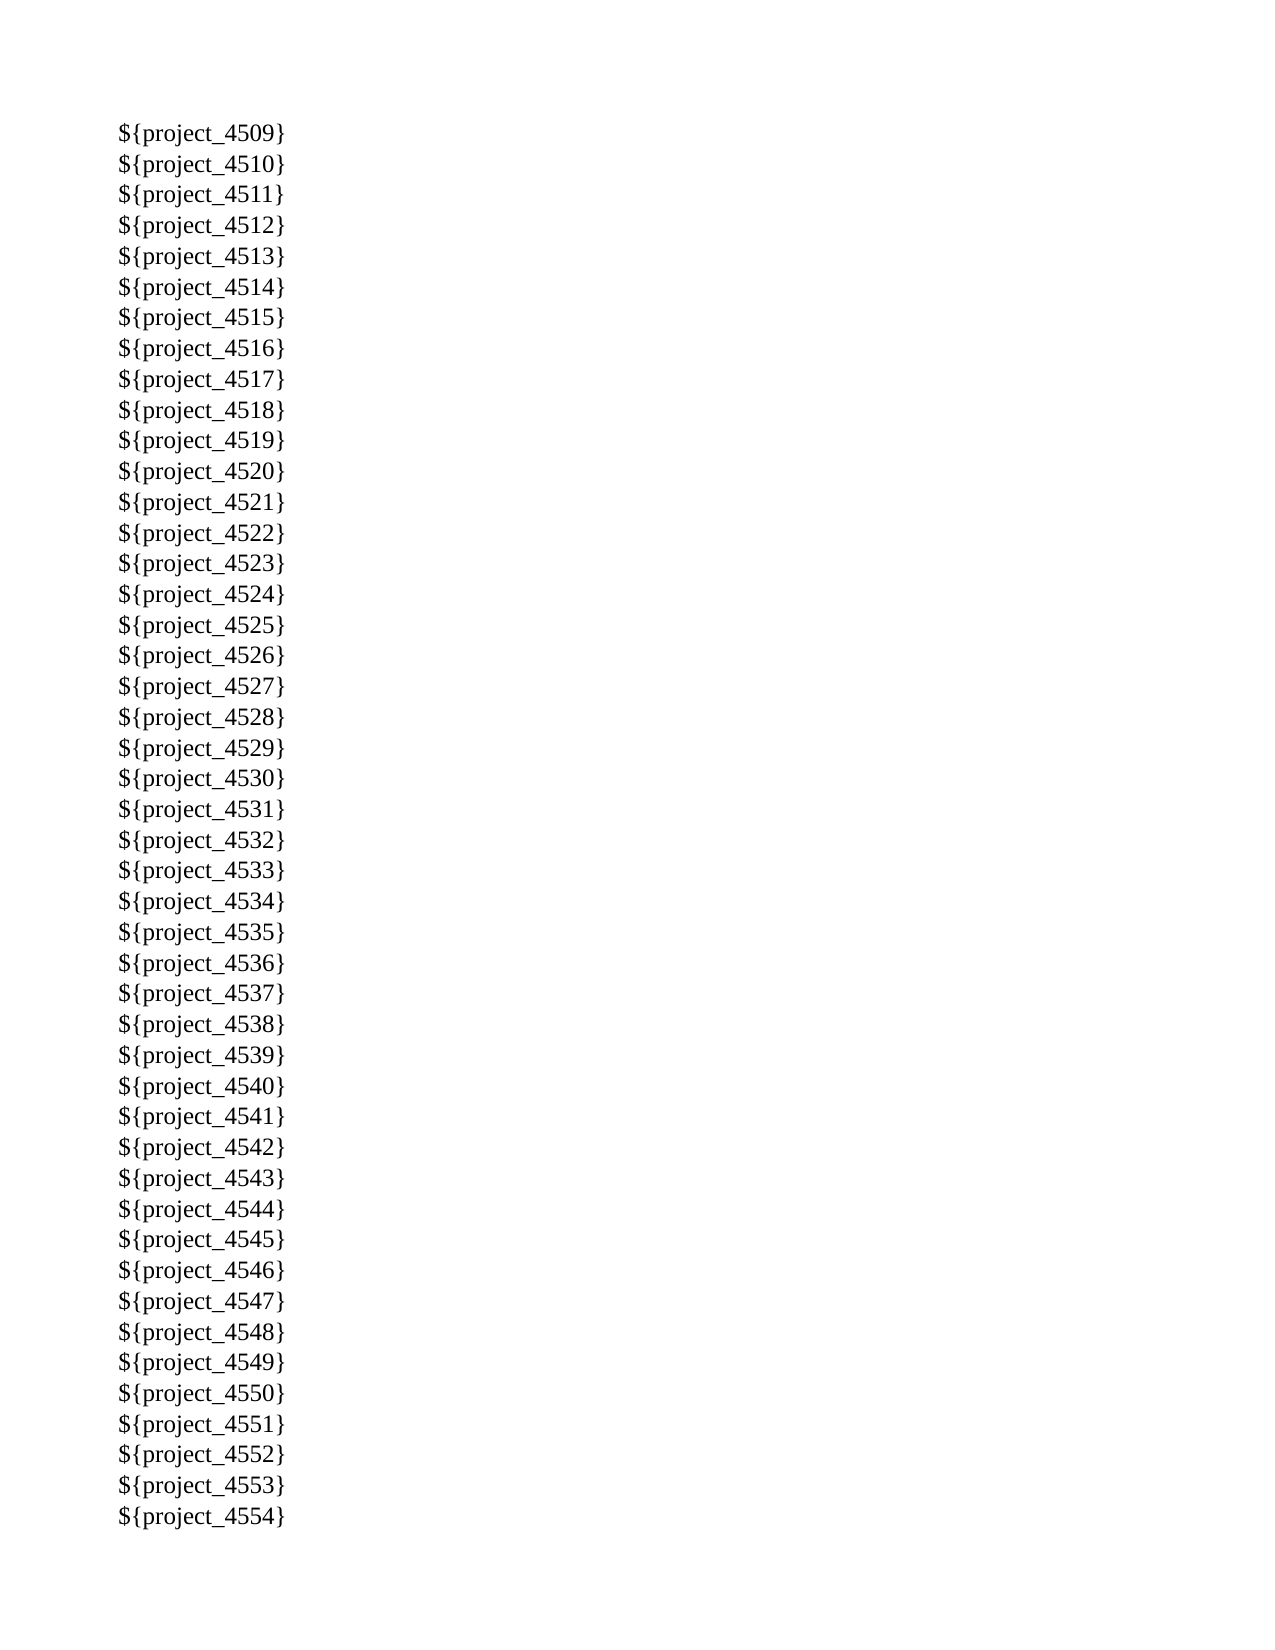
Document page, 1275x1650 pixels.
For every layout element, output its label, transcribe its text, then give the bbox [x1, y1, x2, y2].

text ${project_4537} [118, 978, 1157, 1007]
text ${project_4539} [118, 1040, 1157, 1069]
text ${project_4521} [118, 487, 1157, 516]
text ${project_4529} [118, 733, 1157, 761]
text ${project_4550} [118, 1378, 1157, 1407]
text ${project_4544} [118, 1194, 1157, 1222]
text ${project_4512} [118, 210, 1157, 239]
text ${project_4531} [118, 794, 1157, 823]
text ${project_4524} [118, 579, 1157, 608]
text ${project_4527} [118, 671, 1157, 700]
text ${project_4554} [118, 1501, 1157, 1530]
text ${project_4536} [118, 948, 1157, 977]
text ${project_4545} [118, 1224, 1157, 1253]
text ${project_4538} [118, 1009, 1157, 1038]
text ${project_4546} [118, 1255, 1157, 1284]
text ${project_4552} [118, 1439, 1157, 1468]
text ${project_4517} [118, 364, 1157, 393]
text ${project_4543} [118, 1163, 1157, 1192]
text ${project_4515} [118, 302, 1157, 331]
text ${project_4526} [118, 641, 1157, 669]
text ${project_4511} [118, 179, 1157, 208]
text ${project_4518} [118, 395, 1157, 423]
text ${project_4534} [118, 886, 1157, 915]
text ${project_4551} [118, 1409, 1157, 1437]
text ${project_4525} [118, 610, 1157, 638]
text ${project_4523} [118, 548, 1157, 577]
text ${project_4540} [118, 1071, 1157, 1099]
text ${project_4533} [118, 856, 1157, 884]
text ${project_4510} [118, 149, 1157, 178]
text ${project_4548} [118, 1317, 1157, 1345]
text ${project_4516} [118, 333, 1157, 362]
text ${project_4522} [118, 518, 1157, 546]
text ${project_4509} [118, 118, 1157, 147]
text ${project_4519} [118, 425, 1157, 454]
text ${project_4514} [118, 272, 1157, 301]
text ${project_4541} [118, 1101, 1157, 1130]
text ${project_4513} [118, 241, 1157, 270]
text ${project_4530} [118, 763, 1157, 792]
text ${project_4532} [118, 825, 1157, 854]
text ${project_4553} [118, 1470, 1157, 1499]
text ${project_4542} [118, 1132, 1157, 1161]
text ${project_4535} [118, 917, 1157, 946]
text ${project_4520} [118, 456, 1157, 485]
text ${project_4547} [118, 1286, 1157, 1314]
text ${project_4528} [118, 702, 1157, 731]
text ${project_4549} [118, 1347, 1157, 1376]
